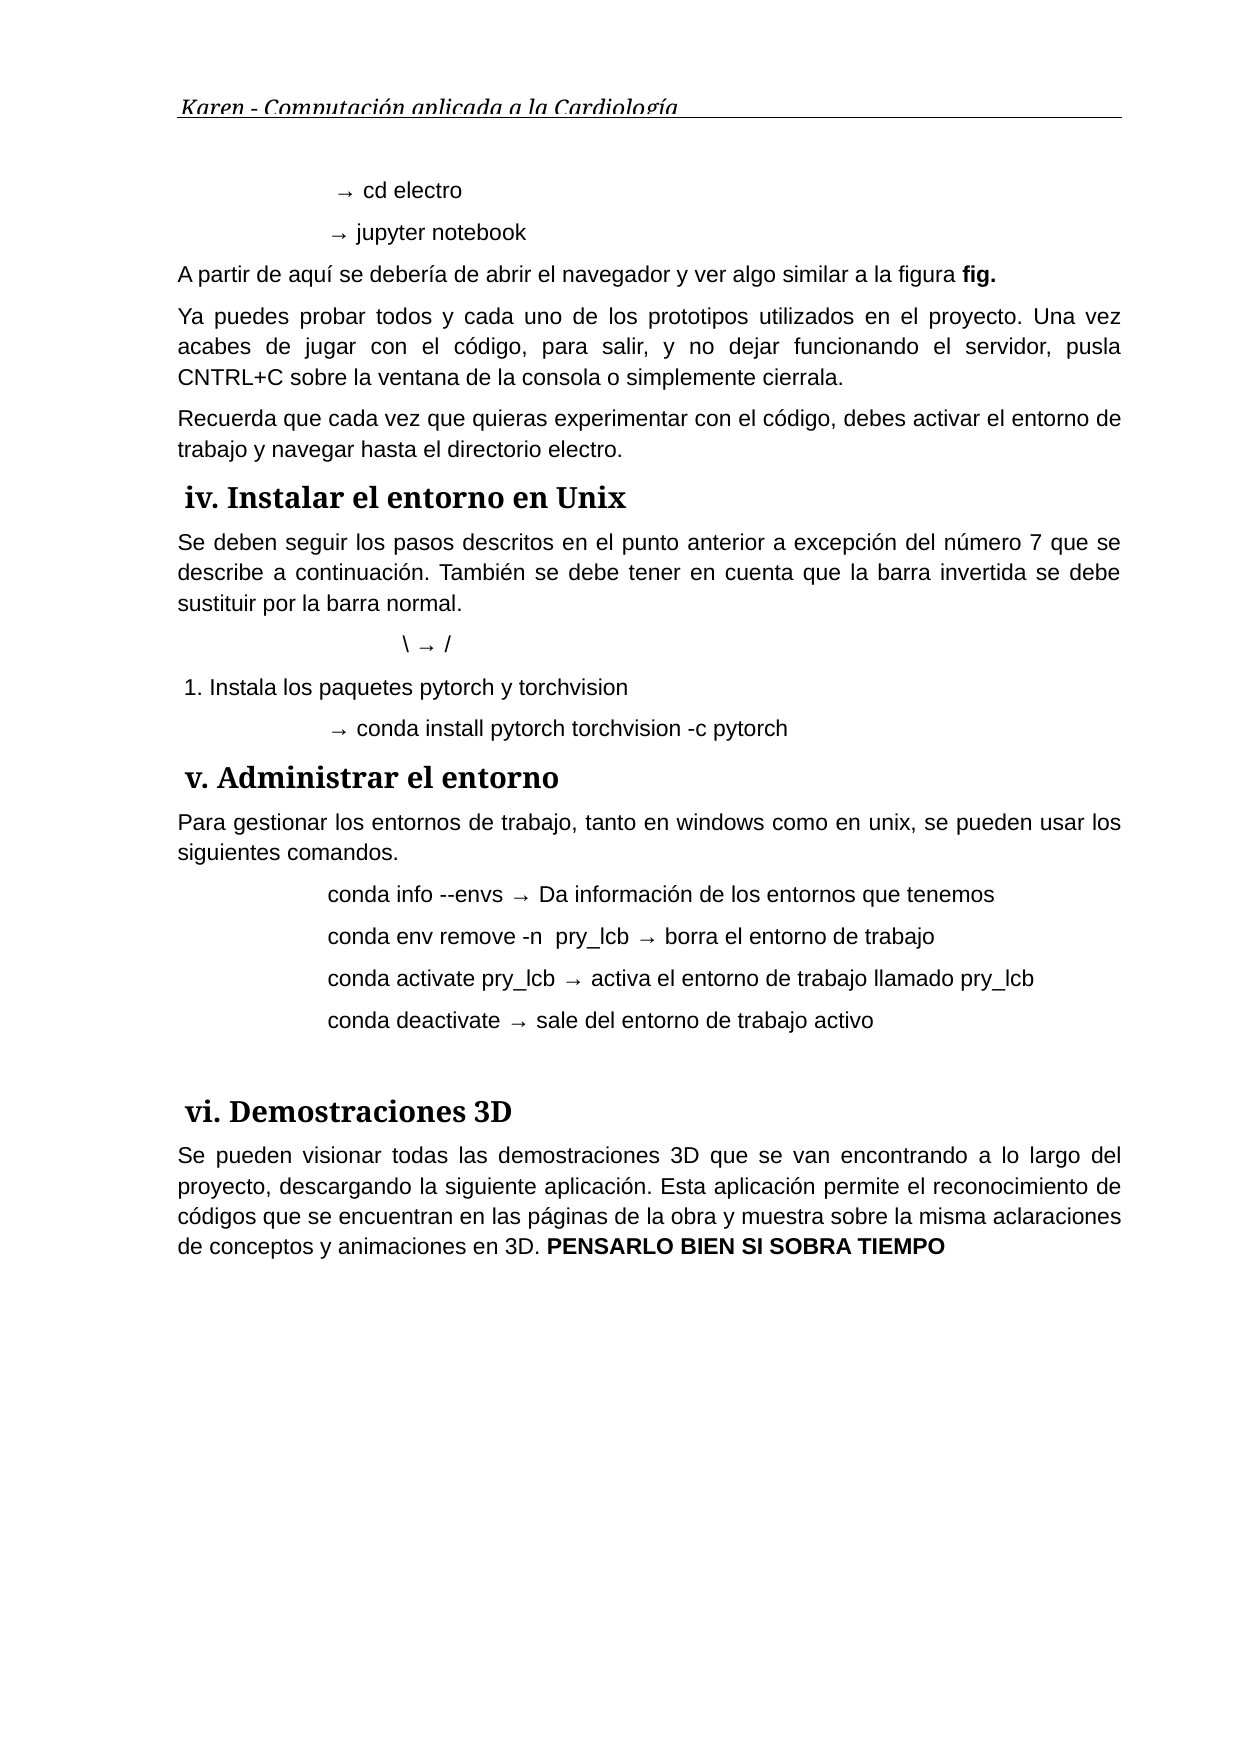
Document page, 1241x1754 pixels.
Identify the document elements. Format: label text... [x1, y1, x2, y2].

list Administrar el entorno [177, 757, 1122, 797]
list \ → / [177, 631, 1122, 658]
list Para gestionar los entornos de trabajo, tanto en windows como en unix, se pueden usar los siguientes comandos. [177, 809, 1122, 865]
list Se pueden visionar todas las demostraciones 3D que se van encontrando a lo largo del proyecto, descargando la siguiente aplicación. Esta aplicación permite el reconocimiento de códigos que se encuentran en las páginas de la obra y muestra sobre la misma aclaraciones de conceptos y animaciones en 3D. PENSARLO BIEN SI SOBRA TIEMPO [177, 1142, 1122, 1259]
list → conda install pytorch torchvision -c pytorch [177, 715, 1122, 742]
list Demostraciones 3D [177, 1091, 1122, 1131]
text A partir de aquí se debería de abrir el navegador y ver algo similar a la figura fig. [177, 261, 1122, 287]
text → jupyter notebook [177, 219, 1122, 245]
text Recuerda que cada vez que quieras experimentar con el código, debes activar el entorno de trabajo y navegar hasta el directorio electro. [177, 405, 1122, 462]
list Se deben seguir los pasos descritos en el punto anterior a excepción del número 7 que se describe a continuación. También se debe tener en cuenta que la barra invertida se debe sustituir por la barra normal. [177, 529, 1122, 616]
text Ya puedes probar todos y cada uno de los prototipos utilizados en el proyecto. Una vez acabes de jugar con el código, para salir, y no dejar funcionando el servidor, pusla CNTRL+C sobre la ventana de la consola o simplemente cierrala. [177, 303, 1122, 390]
list Instala los paquetes pytorch y torchvision [177, 673, 1122, 700]
list conda activate pry_lcb → activa el entorno de trabajo llamado pry_lcb [177, 965, 1122, 991]
list Instalar el entorno en Unix [177, 478, 1122, 517]
list conda env remove -n pry_lcb → borra el entorno de trabajo [177, 923, 1122, 949]
list conda info --envs → Da información de los entornos que tenemos [177, 881, 1122, 907]
text → cd electro [177, 177, 1122, 203]
list conda deactivate → sale del entorno de trabajo activo [177, 1007, 1122, 1033]
